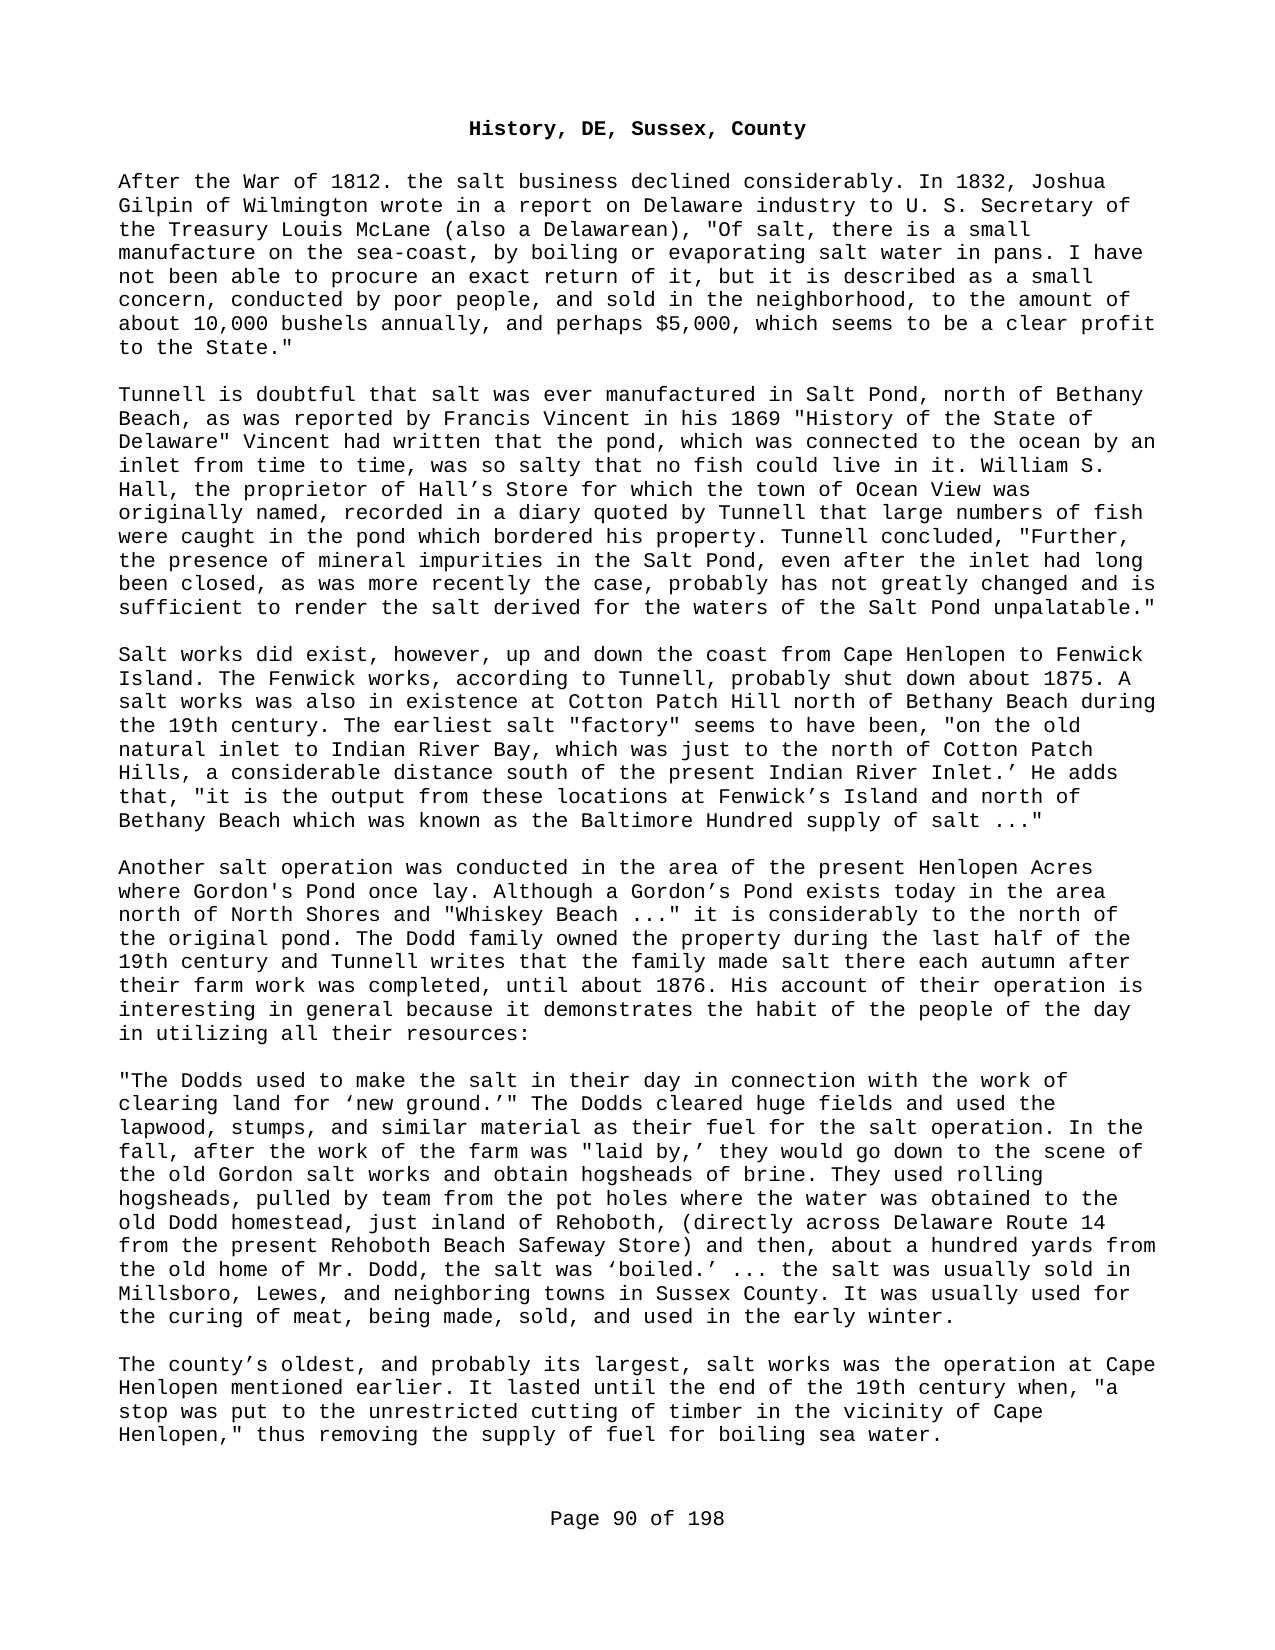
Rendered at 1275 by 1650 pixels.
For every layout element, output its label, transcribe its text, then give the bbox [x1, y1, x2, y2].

text "The Dodds used to make the salt in their day in connection with the work of clearing land for ‘new ground.’" The Dodds cleared huge fields and used the lapwood, stumps, and similar material as their fuel for the salt operation. In the fall, after the work of the farm was "laid by,’ they would go down to the scene of the old Gordon salt works and obtain hogsheads of brine. They used rolling hogsheads, pulled by team from the pot holes where the water was obtained to the old Dodd homestead, just inland of Rehoboth, (directly across Delaware Route 14 from the present Rehoboth Beach Safeway Store) and then, about a hundred yards from the old home of Mr. Dodd, the salt was ‘boiled.’ ... the salt was usually sold in Millsboro, Lewes, and neighboring towns in Sussex County. It was usually used for the curing of meat, being made, sold, and used in the early winter. [118, 1070, 1157, 1330]
text After the War of 1812. the salt business declined considerably. In 1832, Joshua Gilpin of Wilmington wrote in a report on Delaware industry to U. S. Secretary of the Treasury Louis McLane (also a Delawarean), "Of salt, there is a small manufacture on the sea-coast, by boiling or evaporating salt water in pans. I have not been able to procure an exact return of it, but it is described as a small concern, conducted by poor people, and sold in the neighborhood, to the amount of about 10,000 bushels annually, and perhaps $5,000, which seems to be a clear profit to the State." [118, 171, 1157, 360]
text Salt works did exist, however, up and down the coast from Cape Henlopen to Fenwick Island. The Fenwick works, according to Tunnell, probably shut down about 1875. A salt works was also in existence at Cotton Patch Hill north of Bethany Beach during the 19th century. The earliest salt "factory" seems to have been, "on the old natural inlet to Indian River Bay, which was just to the north of Cotton Patch Hills, a considerable distance south of the present Indian River Inlet.’ He adds that, "it is the output from these locations at Fenwick’s Island and north of Bethany Beach which was known as the Baltimore Hundred supply of salt ..." [118, 644, 1157, 833]
text Tunnell is doubtful that salt was ever manufactured in Salt Pond, north of Bethany Beach, as was reported by Francis Vincent in his 1869 "History of the State of Delaware" Vincent had written that the pond, which was connected to the ocean by an inlet from time to time, was so salty that no fish could live in it. William S. Hall, the proprietor of Hall’s Store for which the town of Ocean View was originally named, recorded in a diary quoted by Tunnell that large numbers of fish were caught in the pond which bordered his property. Tunnell concluded, "Further, the presence of mineral impurities in the Salt Pond, even after the inlet had long been closed, as was more recently the case, probably has not greatly changed and is sufficient to render the salt derived for the waters of the Salt Pond unpalatable." [118, 384, 1157, 621]
text The county’s oldest, and probably its largest, salt works was the operation at Cape Henlopen mentioned earlier. It lasted until the end of the 19th century when, "a stop was put to the unrestricted cutting of timber in the vicinity of Cape Henlopen," thus removing the supply of fuel for boiling sea water. [118, 1353, 1157, 1448]
text Another salt operation was conducted in the area of the present Henlopen Acres where Gordon's Pond once lay. Although a Gordon’s Pond exists today in the area north of North Shores and "Whiskey Beach ..." it is considerably to the north of the original pond. The Dodd family owned the property during the last half of the 19th century and Tunnell writes that the family made salt there each autumn after their farm work was completed, until about 1876. His account of their operation is interesting in general because it demonstrates the habit of the people of the day in utilizing all their resources: [118, 857, 1157, 1046]
